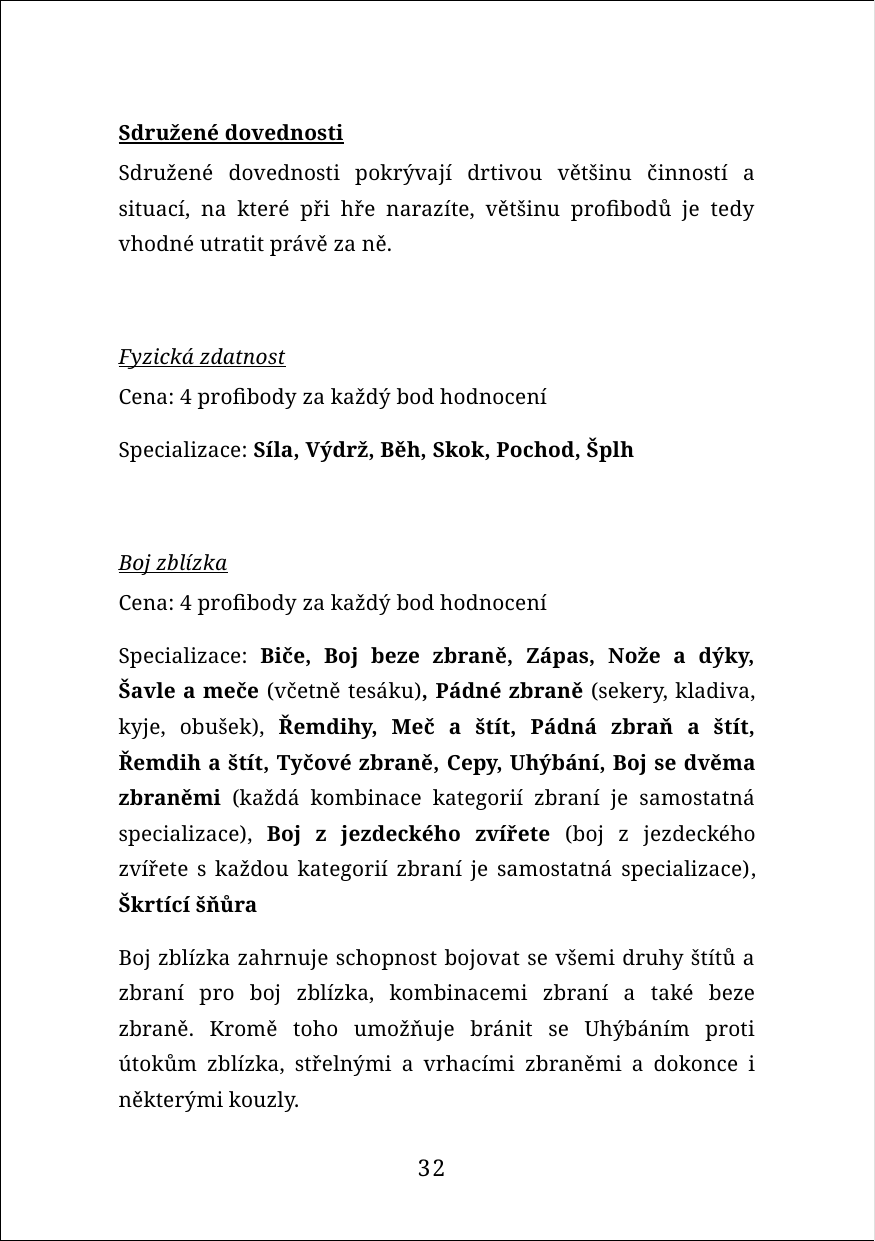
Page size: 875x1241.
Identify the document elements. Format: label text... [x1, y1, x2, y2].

text Sdružené dovednosti pokrývají drtivou většinu činností a situací, na které při hře narazíte, většinu profibodů je tedy vhodné utratit právě za ně. [118, 158, 756, 258]
subtitle Boj zblízka [118, 548, 756, 576]
text Cena: 4 profibody za každý bod hodnocení [118, 588, 756, 616]
subtitle Fyzická zdatnost [118, 342, 756, 370]
subtitle Sdružené dovednosti [118, 118, 756, 147]
text Boj zblízka zahrnuje schopnost bojovat se všemi druhy štítů a zbraní pro boj zblízka, kombinacemi zbraní a také beze zbraně. Kromě toho umožňuje bránit se Uhýbáním proti útokům zblízka, střelnými a vrhacími zbraněmi a dokonce i některými kouzly. [118, 943, 756, 1113]
text Specializace: Síla, Výdrž, Běh, Skok, Pochod, Šplh [118, 435, 756, 464]
text Cena: 4 profibody za každý bod hodnocení [118, 382, 756, 411]
text Specializace: Biče, Boj beze zbraně, Zápas, Nože a dýky, Šavle a meče (včetně tesáku), Pádné zbraně (sekery, kladiva, kyje, obušek), Řemdihy, Meč a štít, Pádná zbraň a štít, Řemdih a štít, Tyčové zbraně, Cepy, Uhýbání, Boj se dvěma zbraněmi (každá kombinace kategorií zbraní je samostatná specializace), Boj z jezdeckého zvířete (boj z jezdeckého zvířete s každou kategorií zbraní je samostatná specializace), Škrtící šňůra [118, 641, 756, 918]
